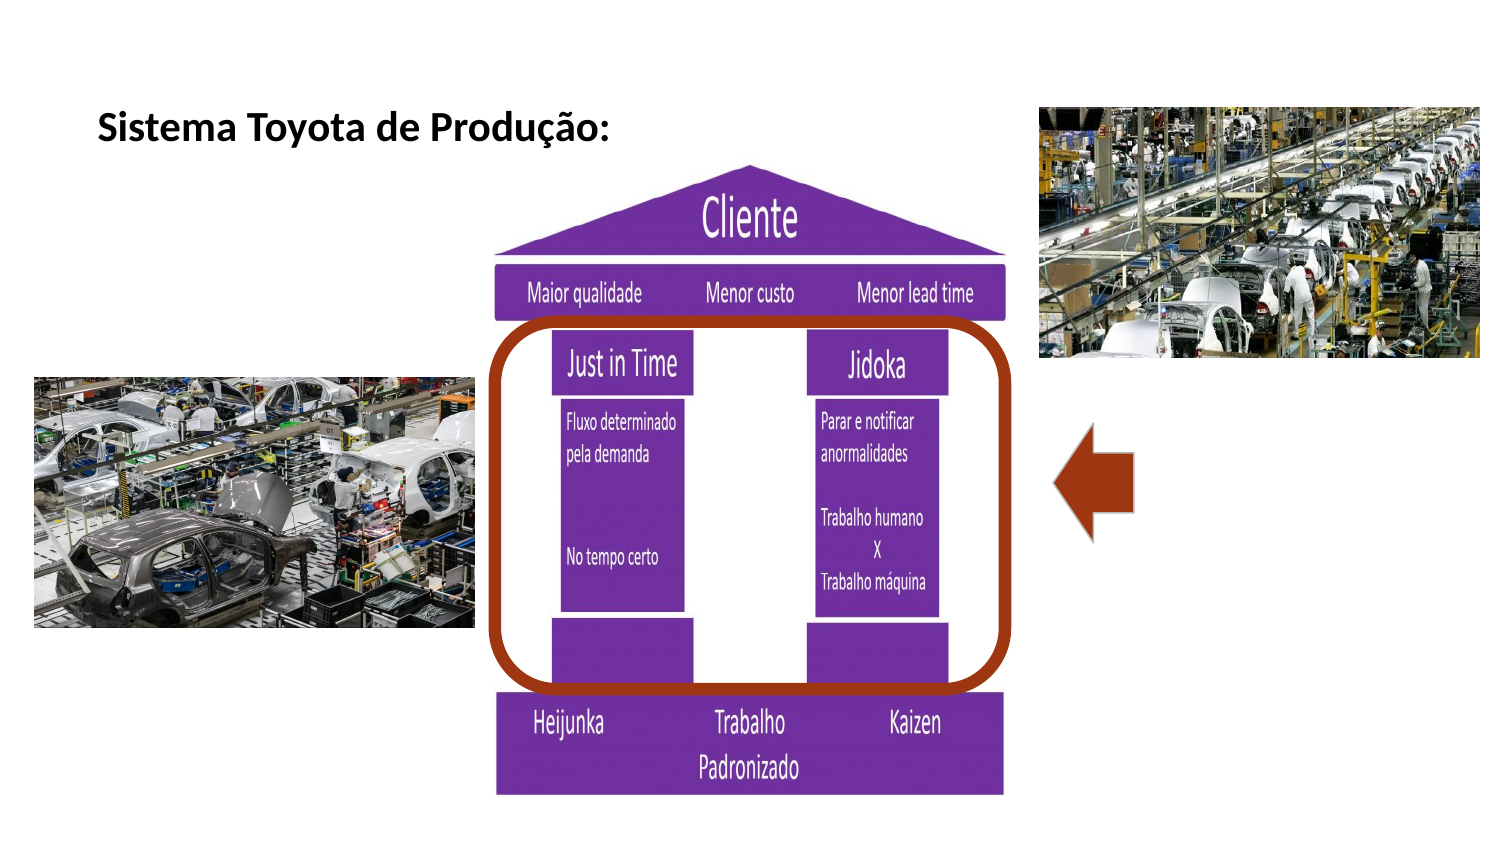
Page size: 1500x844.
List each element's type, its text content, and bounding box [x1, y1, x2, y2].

text_box [1053, 422, 1134, 543]
picture [34, 377, 475, 629]
picture [1039, 107, 1480, 358]
picture [494, 156, 1006, 354]
picture [502, 328, 998, 682]
picture [494, 657, 1006, 810]
text_box Sistema Toyota de Produção: [86, 53, 631, 157]
